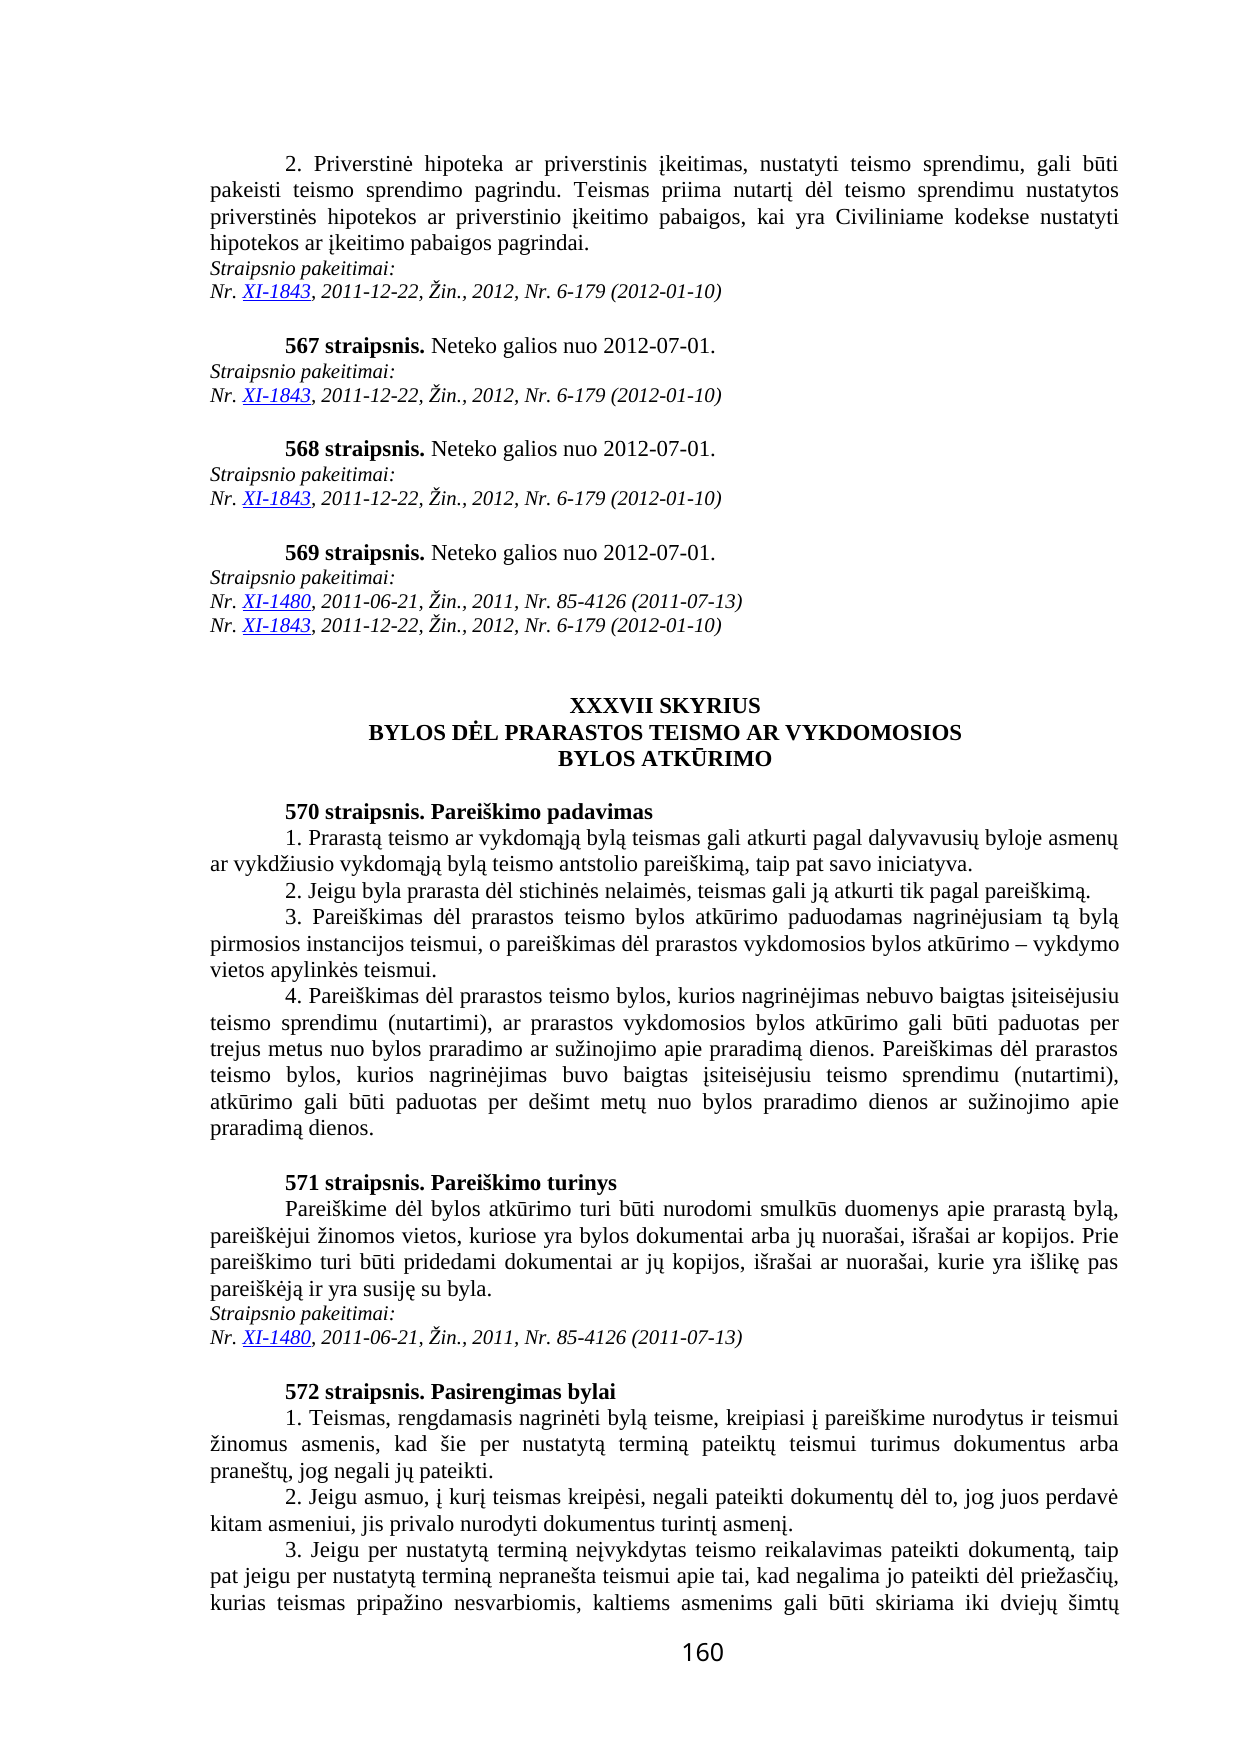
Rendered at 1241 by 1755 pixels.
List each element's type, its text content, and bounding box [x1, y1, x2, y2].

text 568 straipsnis. Neteko galios nuo 2012-07-01. [285, 436, 1120, 462]
text Pareiškime dėl bylos atkūrimo turi būti nurodomi smulkūs duomenys apie prarastą bylą, pareiškėjui žinomos vietos, kuriose yra bylos dokumentai arba jų nuorašai, išrašai ar kopijos. Prie pareiškimo turi būti pridedami dokumentai ar jų kopijos, išrašai ar nuorašai, kurie yra išlikę pas pareiškėją ir yra susiję su byla. [210, 1196, 1120, 1301]
text 567 straipsnis. Neteko galios nuo 2012-07-01. [210, 332, 1120, 359]
text bylos dėl Prarastos teismo ar vykdomosios [210, 719, 1120, 745]
text Nr. XI-1843, 2011-12-22, Žin., 2012, Nr. 6-179 (2012-01-10) [210, 279, 1120, 303]
text Straipsnio pakeitimai: [210, 1301, 1120, 1325]
text Nr. XI-1843, 2011-12-22, Žin., 2012, Nr. 6-179 (2012-01-10) [210, 613, 1120, 637]
text Nr. XI-1843, 2011-12-22, Žin., 2012, Nr. 6-179 (2012-01-10) [210, 486, 1120, 510]
text Straipsnio pakeitimai: [210, 359, 1120, 383]
text Straipsnio pakeitimai: [210, 462, 1120, 486]
text 571 straipsnis. Pareiškimo turinys [210, 1169, 1120, 1196]
text 1. Prarastą teismo ar vykdomąją bylą teismas gali atkurti pagal dalyvavusių byloje asmenų ar vykdžiusio vykdomąją bylą teismo antstolio pareiškimą, taip pat savo iniciatyva. [210, 824, 1120, 877]
text Straipsnio pakeitimai: [210, 255, 1120, 279]
text 3. Jeigu per nustatytą terminą neįvykdytas teismo reikalavimas pateikti dokumentą, taip pat jeigu per nustatytą terminą nepranešta teismui apie tai, kad negalima jo pateikti dėl priežasčių, kurias teismas pripažino nesvarbiomis, kaltiems asmenims gali būti skiriama iki dviejų šimtų [210, 1536, 1120, 1615]
text 572 straipsnis. Pasirengimas bylai [210, 1378, 1120, 1404]
text 3. Pareiškimas dėl prarastos teismo bylos atkūrimo paduodamas nagrinėjusiam tą bylą pirmosios instancijos teismui, o pareiškimas dėl prarastos vykdomosios bylos atkūrimo – vykdymo vietos apylinkės teismui. [210, 903, 1120, 982]
text 1. Teismas, rengdamasis nagrinėti bylą teisme, kreipiasi į pareiškime nurodytus ir teismui žinomus asmenis, kad šie per nustatytą terminą pateiktų teismui turimus dokumentus arba praneštų, jog negali jų pateikti. [210, 1404, 1120, 1483]
text Nr. XI-1843, 2011-12-22, Žin., 2012, Nr. 6-179 (2012-01-10) [210, 383, 1120, 407]
text 2. Priverstinė hipoteka ar priverstinis įkeitimas, nustatyti teismo sprendimu, gali būti pakeisti teismo sprendimo pagrindu. Teismas priima nutartį dėl teismo sprendimu nustatytos priverstinės hipotekos ar priverstinio įkeitimo pabaigos, kai yra Civiliniame kodekse nustatyti hipotekos ar įkeitimo pabaigos pagrindai. [210, 150, 1120, 255]
text Nr. XI-1480, 2011-06-21, Žin., 2011, Nr. 85-4126 (2011-07-13) [210, 589, 1120, 613]
text 570 straipsnis. Pareiškimo padavimas [210, 798, 1120, 824]
text 4. Pareiškimas dėl prarastos teismo bylos, kurios nagrinėjimas nebuvo baigtas įsiteisėjusiu teismo sprendimu (nutartimi), ar prarastos vykdomosios bylos atkūrimo gali būti paduotas per trejus metus nuo bylos praradimo ar sužinojimo apie praradimą dienos. Pareiškimas dėl prarastos teismo bylos, kurios nagrinėjimas buvo baigtas įsiteisėjusiu teismo sprendimu (nutartimi), atkūrimo gali būti paduotas per dešimt metų nuo bylos praradimo dienos ar sužinojimo apie praradimą dienos. [210, 982, 1120, 1140]
text Nr. XI-1480, 2011-06-21, Žin., 2011, Nr. 85-4126 (2011-07-13) [210, 1325, 1120, 1349]
text XXXVII SKYRIUS [210, 692, 1120, 719]
text Straipsnio pakeitimai: [210, 565, 1120, 589]
text bylos atkūrimo [210, 745, 1120, 771]
text 2. Jeigu asmuo, į kurį teismas kreipėsi, negali pateikti dokumentų dėl to, jog juos perdavė kitam asmeniui, jis privalo nurodyti dokumentus turintį asmenį. [210, 1483, 1120, 1536]
text 569 straipsnis. Neteko galios nuo 2012-07-01. [285, 539, 1120, 565]
text 2. Jeigu byla prarasta dėl stichinės nelaimės, teismas gali ją atkurti tik pagal pareiškimą. [210, 877, 1120, 903]
